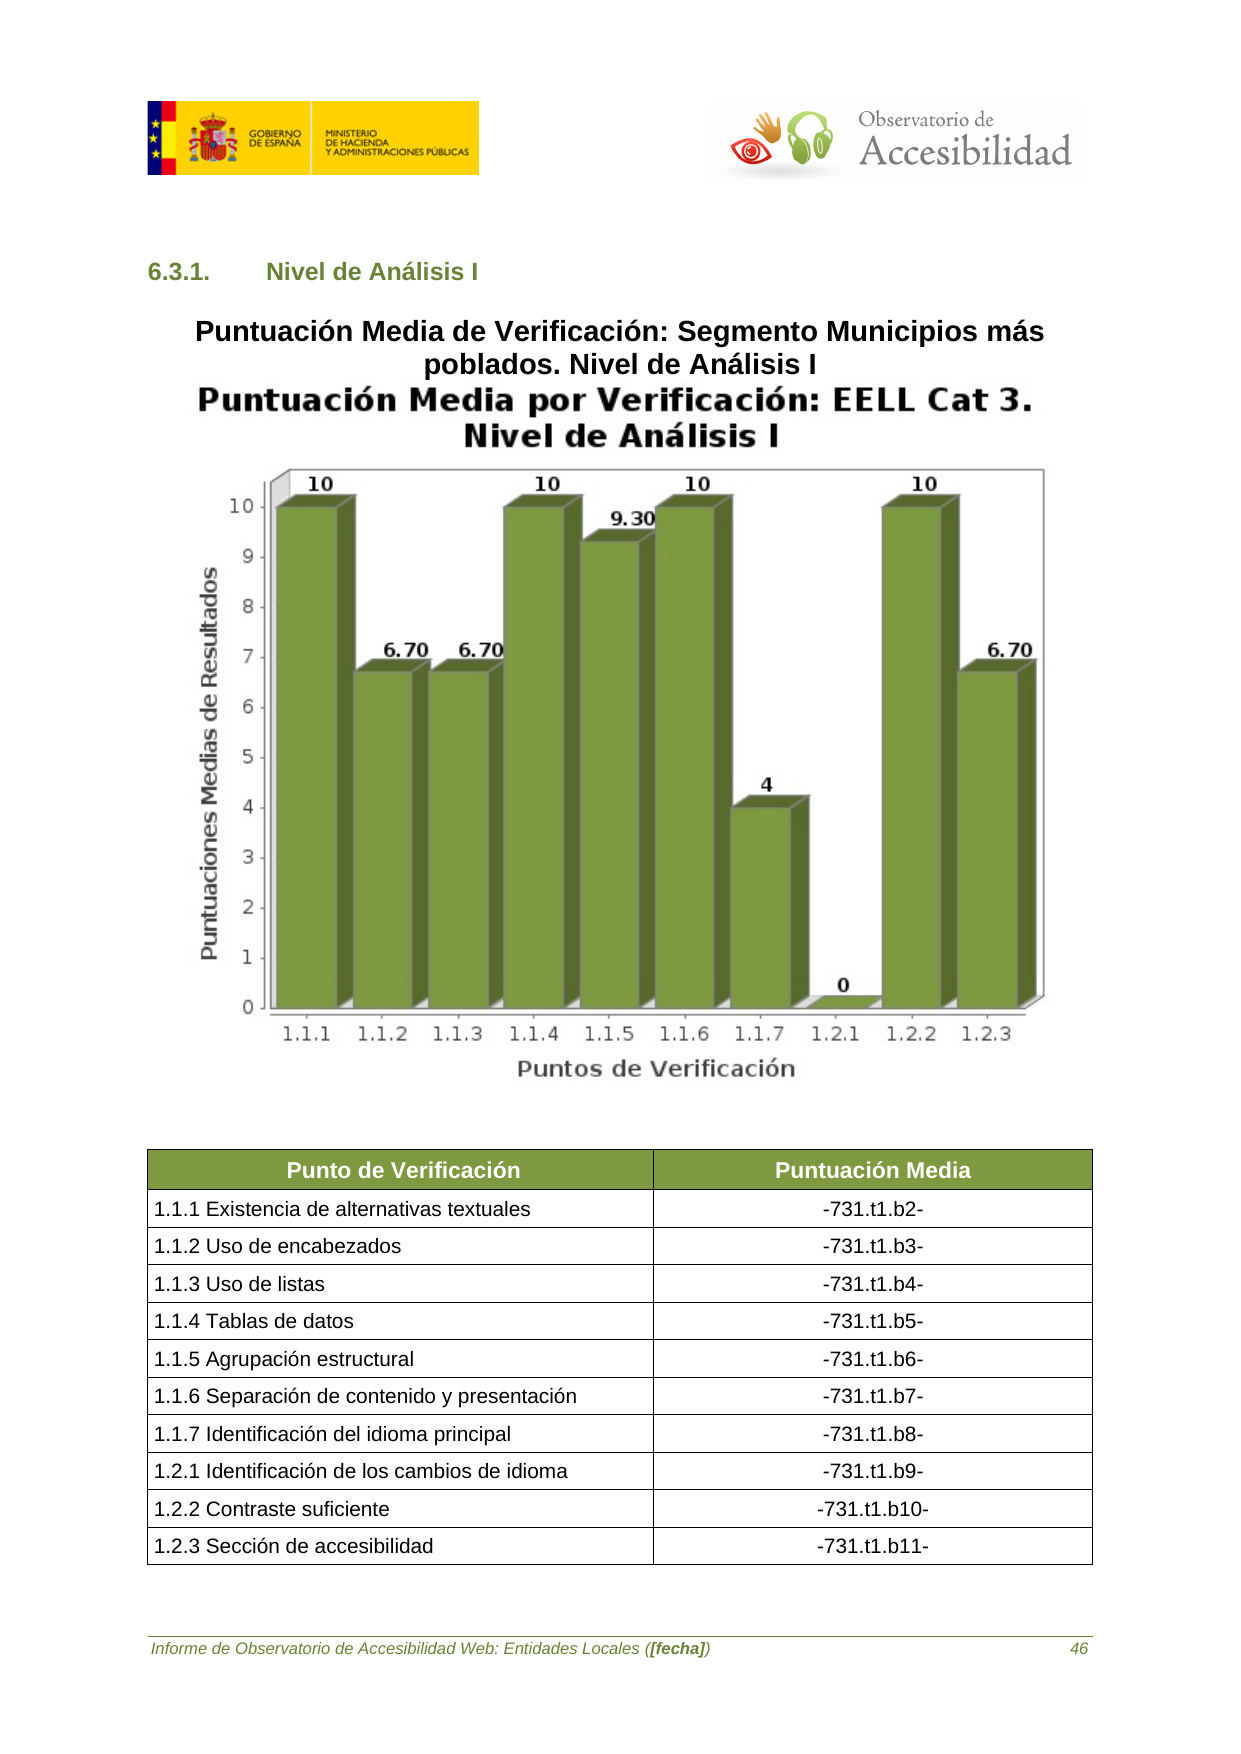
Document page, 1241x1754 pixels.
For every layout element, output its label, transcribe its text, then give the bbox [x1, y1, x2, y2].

table_cell 1.1.3 Uso de listas [148, 1265, 653, 1302]
table_cell -731.t1.b9- [654, 1453, 1092, 1489]
table_header Puntuación Media [654, 1150, 1092, 1189]
table_cell 1.1.7 Identificación del idioma principal [148, 1415, 653, 1452]
table_cell -731.t1.b5- [654, 1303, 1092, 1339]
table_cell 1.1.2 Uso de encabezados [148, 1228, 653, 1264]
table_cell 1.1.1 Existencia de alternativas textuales [148, 1190, 653, 1227]
table_cell -731.t1.b4- [654, 1265, 1092, 1302]
table_cell 1.2.3 Sección de accesibilidad [148, 1528, 653, 1564]
table_cell -731.t1.b11- [654, 1528, 1092, 1564]
table_cell 1.1.4 Tablas de datos [148, 1303, 653, 1339]
table_cell 1.1.5 Agrupación estructural [148, 1340, 653, 1377]
picture [178, 380, 1062, 1091]
table_cell -731.t1.b10- [654, 1490, 1092, 1527]
picture [147, 101, 479, 175]
table_cell -731.t1.b6- [654, 1340, 1092, 1377]
table_cell -731.t1.b8- [654, 1415, 1092, 1452]
table_cell 1.2.1 Identificación de los cambios de idioma [148, 1453, 653, 1489]
table_header Punto de Verificación [148, 1150, 653, 1189]
table_cell 1.2.2 Contraste suficiente [148, 1490, 653, 1527]
subtitle Nivel de Análisis I [148, 257, 1092, 286]
table_cell -731.t1.b3- [654, 1228, 1092, 1264]
table_cell -731.t1.b2- [654, 1190, 1092, 1227]
picture [710, 102, 1086, 185]
table_cell 1.1.6 Separación de contenido y presentación [148, 1378, 653, 1414]
text Puntuación Media de Verificación: Segmento Municipios más poblados. Nivel de Análisis I [148, 314, 1092, 381]
table_cell -731.t1.b7- [654, 1378, 1092, 1414]
